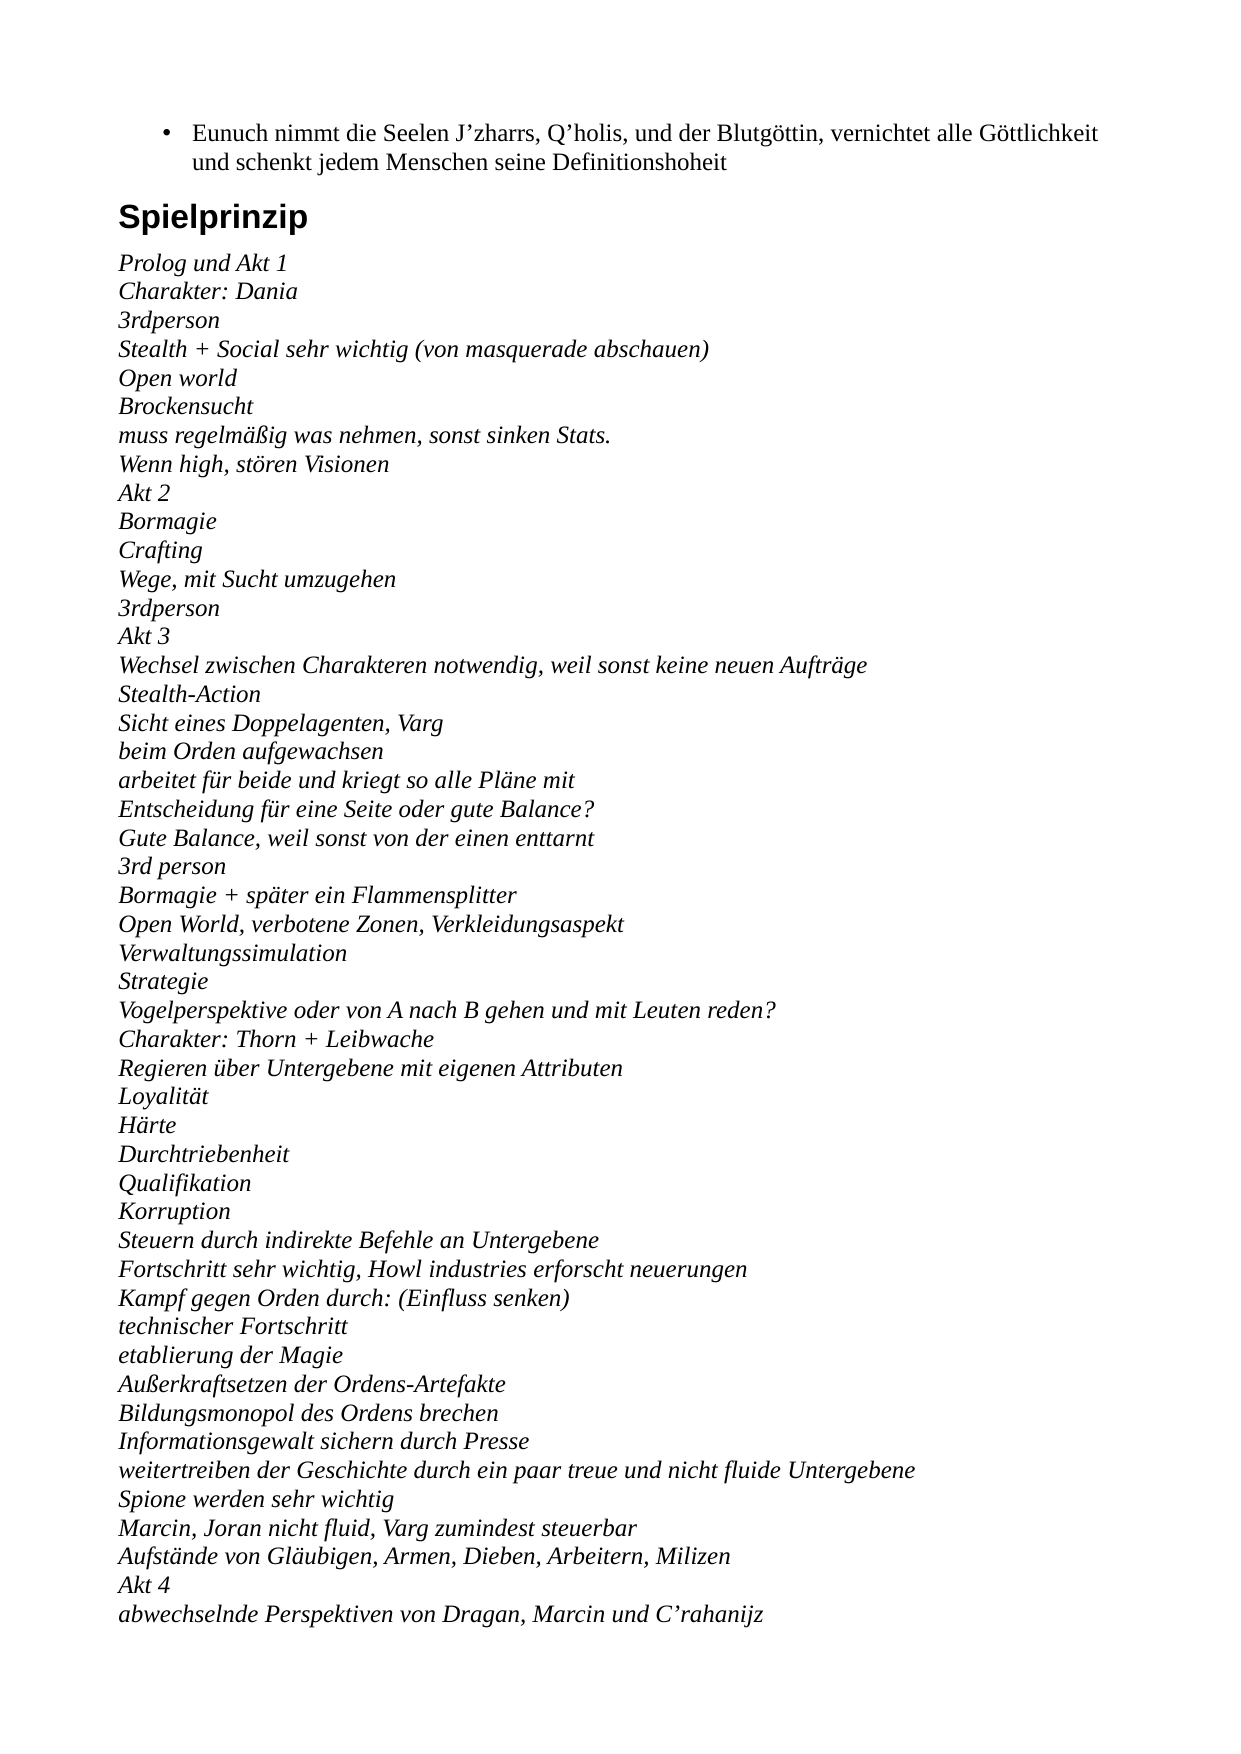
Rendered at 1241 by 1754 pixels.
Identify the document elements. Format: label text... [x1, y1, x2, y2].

subtitle Spielprinzip [118, 196, 1122, 235]
text Akt 2 Bormagie Crafting Wege, mit Sucht umzugehen 3rdperson [118, 478, 1122, 621]
text Akt 3 Wechsel zwischen Charakteren notwendig, weil sonst keine neuen Aufträge Stealth-Action Sicht eines Doppelagenten, Varg beim Orden aufgewachsen arbeitet für beide und kriegt so alle Pläne mit Entscheidung für eine Seite oder gute Balance? Gute Balance, weil sonst von der einen enttarnt 3rd person Bormagie + später ein Flammensplitter Open World, verbotene Zonen, Verkleidungsaspekt Verwaltungssimulation Strategie Vogelperspektive oder von A nach B gehen und mit Leuten reden? Charakter: Thorn + Leibwache Regieren über Untergebene mit eigenen Attributen Loyalität Härte Durchtriebenheit Qualifikation Korruption Steuern durch indirekte Befehle an Untergebene Fortschritt sehr wichtig, Howl industries erforscht neuerungen Kampf gegen Orden durch: (Einfluss senken) technischer Fortschritt etablierung der Magie Außerkraftsetzen der Ordens-Artefakte Bildungsmonopol des Ordens brechen Informationsgewalt sichern durch Presse weitertreiben der Geschichte durch ein paar treue und nicht fluide Untergebene Spione werden sehr wichtig Marcin, Joran nicht fluid, Varg zumindest steuerbar Aufstände von Gläubigen, Armen, Dieben, Arbeitern, Milizen [118, 621, 1122, 1570]
text Prolog und Akt 1 Charakter: Dania 3rdperson Stealth + Social sehr wichtig (von masquerade abschauen) Open world Brockensucht muss regelmäßig was nehmen, sonst sinken Stats. Wenn high, stören Visionen [118, 248, 1122, 478]
text Akt 4 abwechselnde Perspektiven von Dragan, Marcin und C’rahanijz [118, 1570, 1122, 1628]
list Eunuch nimmt die Seelen J’zharrs, Q’holis, und der Blutgöttin, vernichtet alle Göttlichkeit und schenkt jedem Menschen seine Definitionshoheit [162, 118, 1122, 176]
